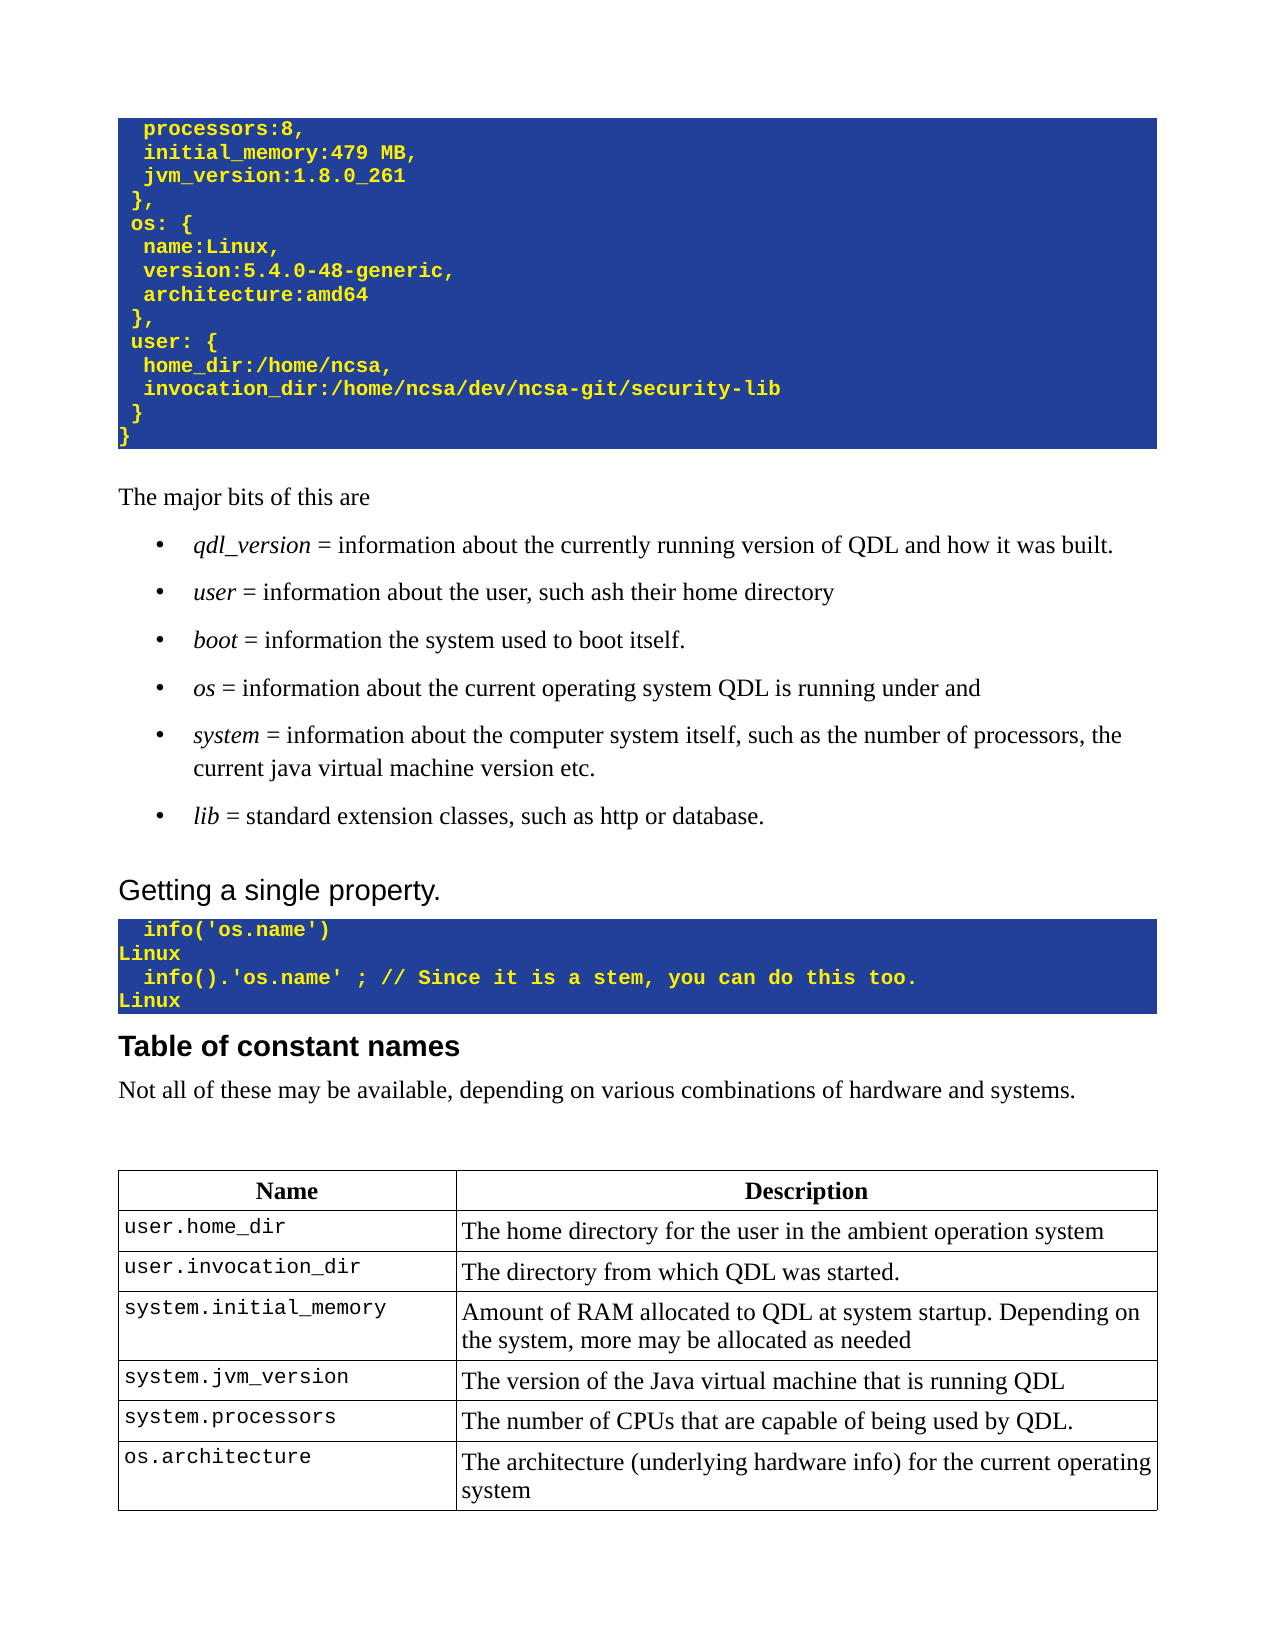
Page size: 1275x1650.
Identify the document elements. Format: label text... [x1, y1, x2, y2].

text Linux [118, 943, 1157, 967]
text home_dir:/home/ncsa, [118, 354, 1157, 378]
table_cell The directory from which QDL was started. [457, 1252, 1157, 1291]
table_header Name [119, 1171, 456, 1210]
text Linux [118, 990, 1157, 1014]
table_cell system.processors [119, 1401, 456, 1441]
list boot = information the system used to boot itself. [156, 625, 1157, 654]
table_cell os.architecture [119, 1442, 456, 1510]
table_cell user.invocation_dir [119, 1252, 456, 1291]
text os: { [118, 213, 1157, 236]
table_cell The home directory for the user in the ambient operation system [457, 1211, 1157, 1251]
list qdl_version = information about the currently running version of QDL and how it was built. [156, 530, 1157, 558]
text name:Linux, [118, 236, 1157, 260]
table_cell The version of the Java virtual machine that is running QDL [457, 1361, 1157, 1400]
text initial_memory:479 MB, [118, 142, 1157, 165]
subtitle Table of constant names [118, 1029, 1157, 1062]
table_cell system.jvm_version [119, 1361, 456, 1400]
text } [118, 426, 1157, 449]
list lib = standard extension classes, such as http or database. [156, 801, 1157, 829]
text }, [118, 189, 1157, 213]
text processors:8, [118, 118, 1157, 142]
list system = information about the computer system itself, such as the number of processors, the current java virtual machine version etc. [156, 720, 1157, 782]
text user: { [118, 331, 1157, 354]
table_header Description [457, 1171, 1157, 1210]
table_cell system.initial_memory [119, 1292, 456, 1360]
text Not all of these may be available, depending on various combinations of hardware and systems. [118, 1075, 1157, 1104]
text jvm_version:1.8.0_261 [118, 165, 1157, 189]
subtitle Getting a single property. [118, 873, 1157, 907]
text architecture:amd64 [118, 284, 1157, 307]
table_cell The number of CPUs that are capable of being used by QDL. [457, 1401, 1157, 1441]
text info().'os.name' ; // Since it is a stem, you can do this too. [118, 967, 1157, 990]
text invocation_dir:/home/ncsa/dev/ncsa-git/security-lib [118, 378, 1157, 402]
text info('os.name') [118, 919, 1157, 943]
table_cell user.home_dir [119, 1211, 456, 1251]
list user = information about the user, such ash their home directory [156, 577, 1157, 606]
table_cell Amount of RAM allocated to QDL at system startup. Depending on the system, more may be allocated as needed [457, 1292, 1157, 1360]
list os = information about the current operating system QDL is running under and [156, 673, 1157, 701]
text The major bits of this are [118, 449, 1157, 511]
text version:5.4.0-48-generic, [118, 260, 1157, 284]
text } [118, 402, 1157, 426]
text }, [118, 307, 1157, 331]
table_cell The architecture (underlying hardware info) for the current operating system [457, 1442, 1157, 1510]
